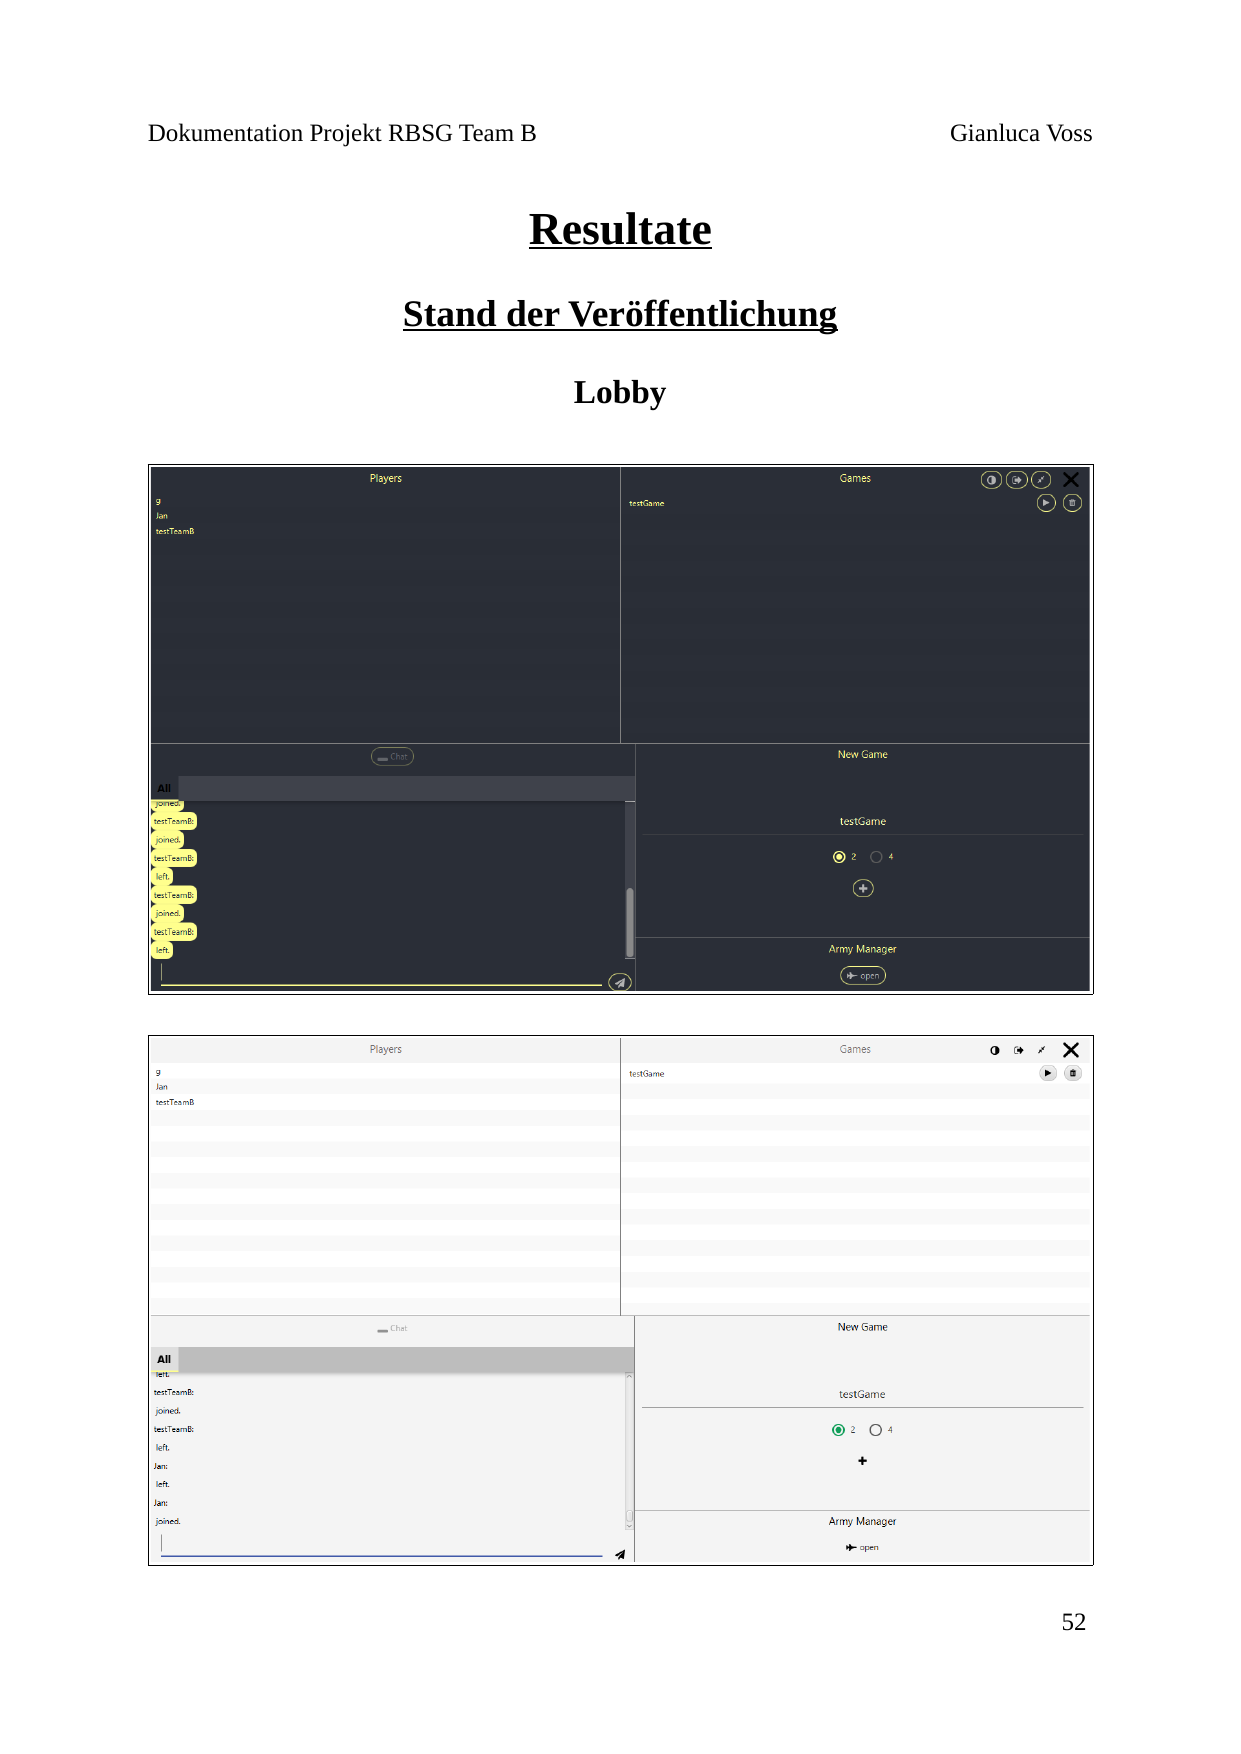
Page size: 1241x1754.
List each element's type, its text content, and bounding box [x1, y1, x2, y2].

picture [150, 467, 1090, 991]
subtitle Lobby [148, 372, 1093, 411]
picture [150, 1038, 1090, 1562]
subtitle Stand der Veröffentlichung [148, 292, 1093, 335]
subtitle Resultate [148, 201, 1093, 254]
